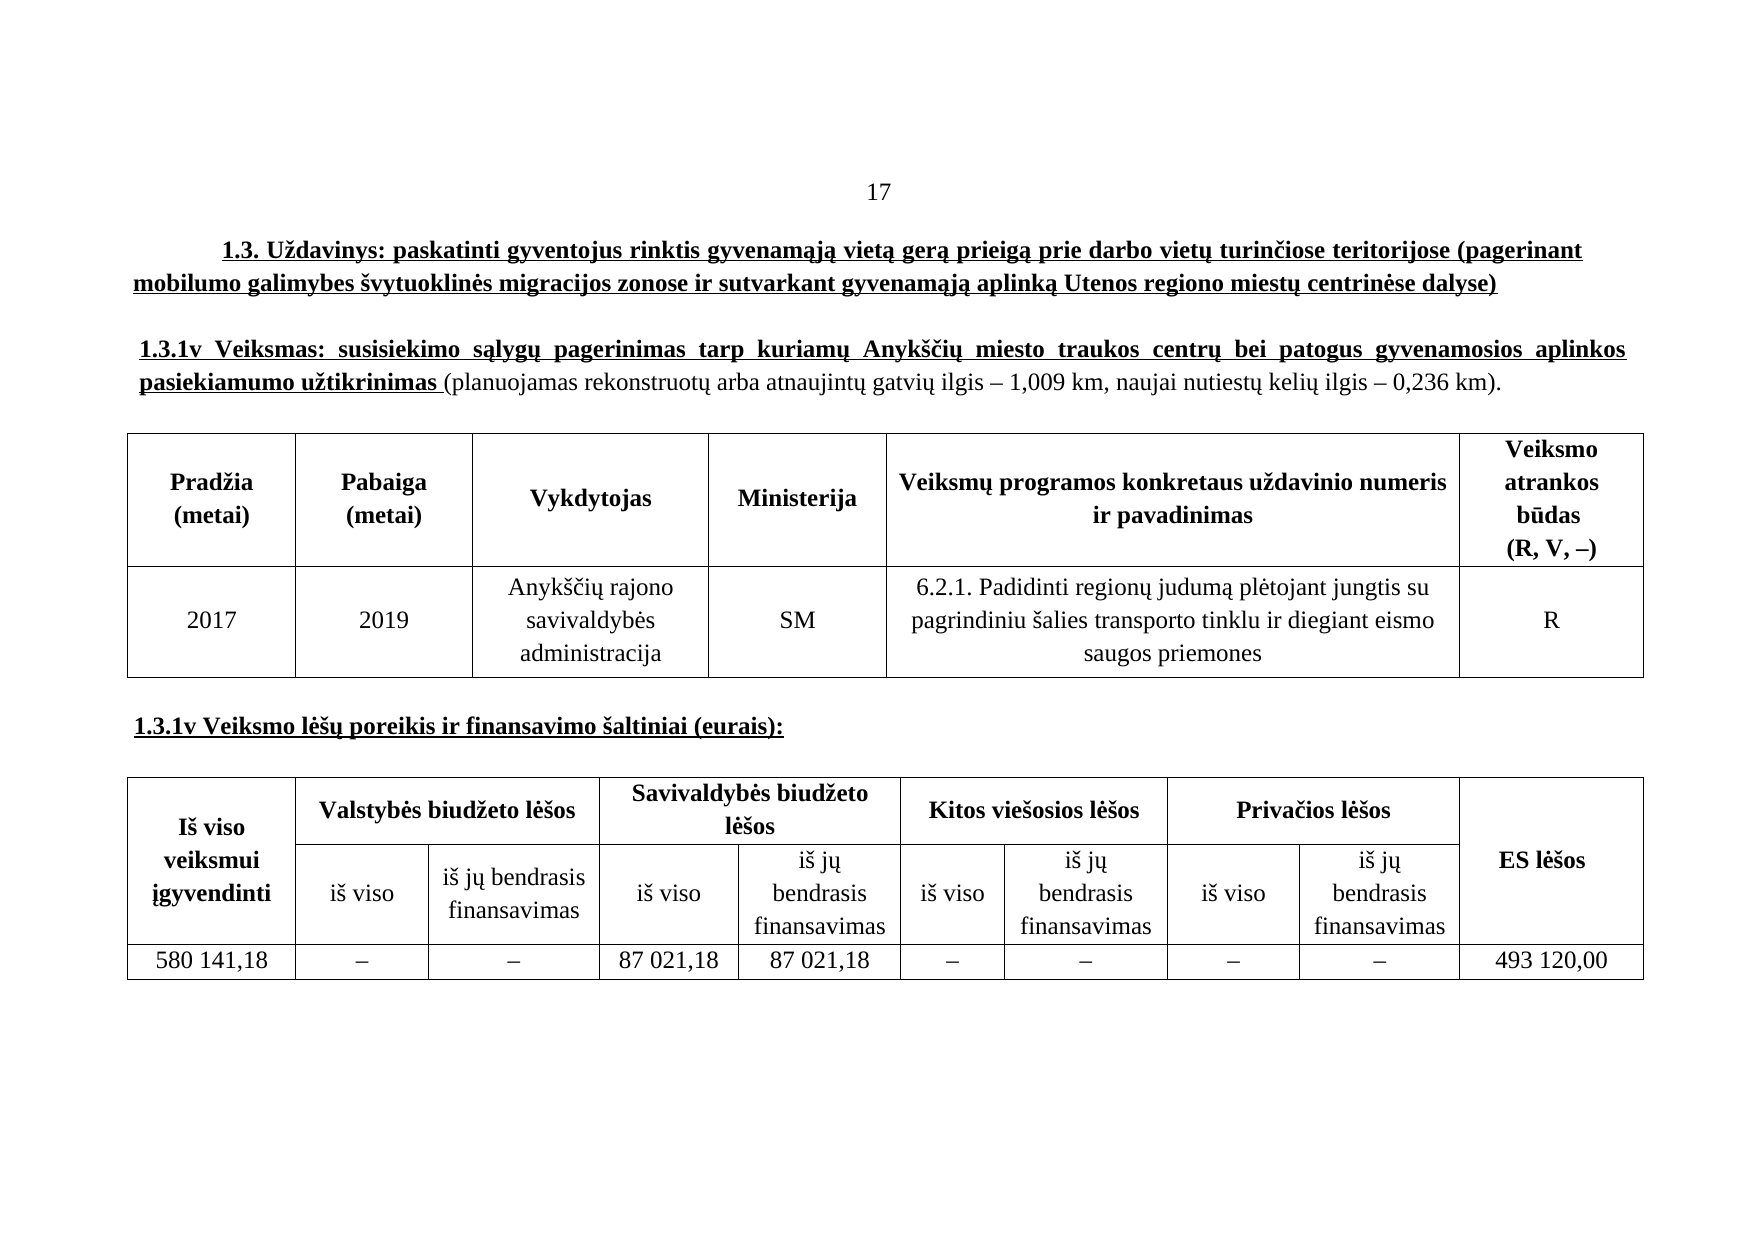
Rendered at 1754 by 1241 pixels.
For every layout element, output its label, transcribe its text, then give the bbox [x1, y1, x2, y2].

table_cell – [901, 945, 1004, 978]
table_cell Pradžia (metai) [128, 434, 295, 566]
table_cell [1639, 678, 1643, 777]
table_cell – [1300, 945, 1459, 978]
table_cell [1639, 1013, 1643, 1144]
table_cell – [429, 945, 599, 978]
table_header [1639, 301, 1643, 433]
table_cell Iš viso veiksmui įgyvendinti [128, 778, 295, 944]
table_cell Vykdytojas [473, 434, 708, 566]
table_cell 6.2.1. Padidinti regionų judumą plėtojant jungtis su pagrindiniu šalies transporto tinklu ir diegiant eismo saugos priemones [887, 567, 1459, 677]
table_cell – [296, 945, 428, 978]
table_cell Privačios lėšos [1168, 778, 1459, 844]
table_cell SM [709, 567, 886, 677]
table_cell iš jų bendrasis finansavimas [429, 845, 599, 944]
table_cell iš viso [296, 845, 428, 944]
table_cell iš jų bendrasis finansavimas [739, 845, 900, 944]
table_cell 1.3.1v Veiksmo lėšų poreikis ir finansavimo šaltiniai (eurais): [128, 678, 1639, 777]
table_cell Veiksmo atrankos būdas (R, V, –) [1460, 434, 1643, 566]
table_cell R [1460, 567, 1643, 677]
table_cell ES lėšos [1460, 778, 1643, 944]
table_cell – [1168, 945, 1299, 978]
table_cell 87 021,18 [600, 945, 738, 978]
table_cell Kitos viešosios lėšos [901, 778, 1167, 844]
table_cell [1639, 980, 1643, 1012]
table_cell iš viso [600, 845, 738, 944]
table_cell iš jų bendrasis finansavimas [1300, 845, 1459, 944]
table_cell iš jų bendrasis finansavimas [1005, 845, 1167, 944]
table_cell Ministerija [709, 434, 886, 566]
table_cell iš viso [901, 845, 1004, 944]
table_cell 2017 [128, 567, 295, 677]
table_cell Anykščių rajono savivaldybės administracija [473, 567, 708, 677]
table_cell 493 120,00 [1460, 945, 1643, 978]
table_cell [128, 980, 1639, 1012]
table_cell Veiksmų programos konkretaus uždavinio numeris ir pavadinimas [887, 434, 1459, 566]
table_cell Pabaiga (metai) [296, 434, 472, 566]
table_header 1.3.1v Veiksmas: susisiekimo sąlygų pagerinimas tarp kuriamų Anykščių miesto traukos centrų bei patogus gyvenamosios aplinkos pasiekiamumo užtikrinimas (planuojamas rekonstruotų arba atnaujintų gatvių ilgis – 1,009 km, naujai nutiestų kelių ilgis – 0,236 km). [128, 301, 1639, 433]
table_cell iš viso [1168, 845, 1299, 944]
table_cell 2019 [296, 567, 472, 677]
table_cell 580 141,18 [128, 945, 295, 978]
table_cell Valstybės biudžeto lėšos [296, 778, 599, 844]
table_cell [128, 1013, 1639, 1144]
table_cell Savivaldybės biudžeto lėšos [600, 778, 900, 844]
table_cell – [1005, 945, 1167, 978]
text 1.3. Uždavinys: paskatinti gyventojus rinktis gyvenamąją vietą gerą prieigą prie darbo vietų turinčiose teritorijose (pagerinant mobilumo galimybes švytuoklinės migracijos zonose ir sutvarkant gyvenamąją aplinką Utenos regiono miestų centrinėse dalyse) [133, 235, 1583, 296]
table_cell 87 021,18 [739, 945, 900, 978]
